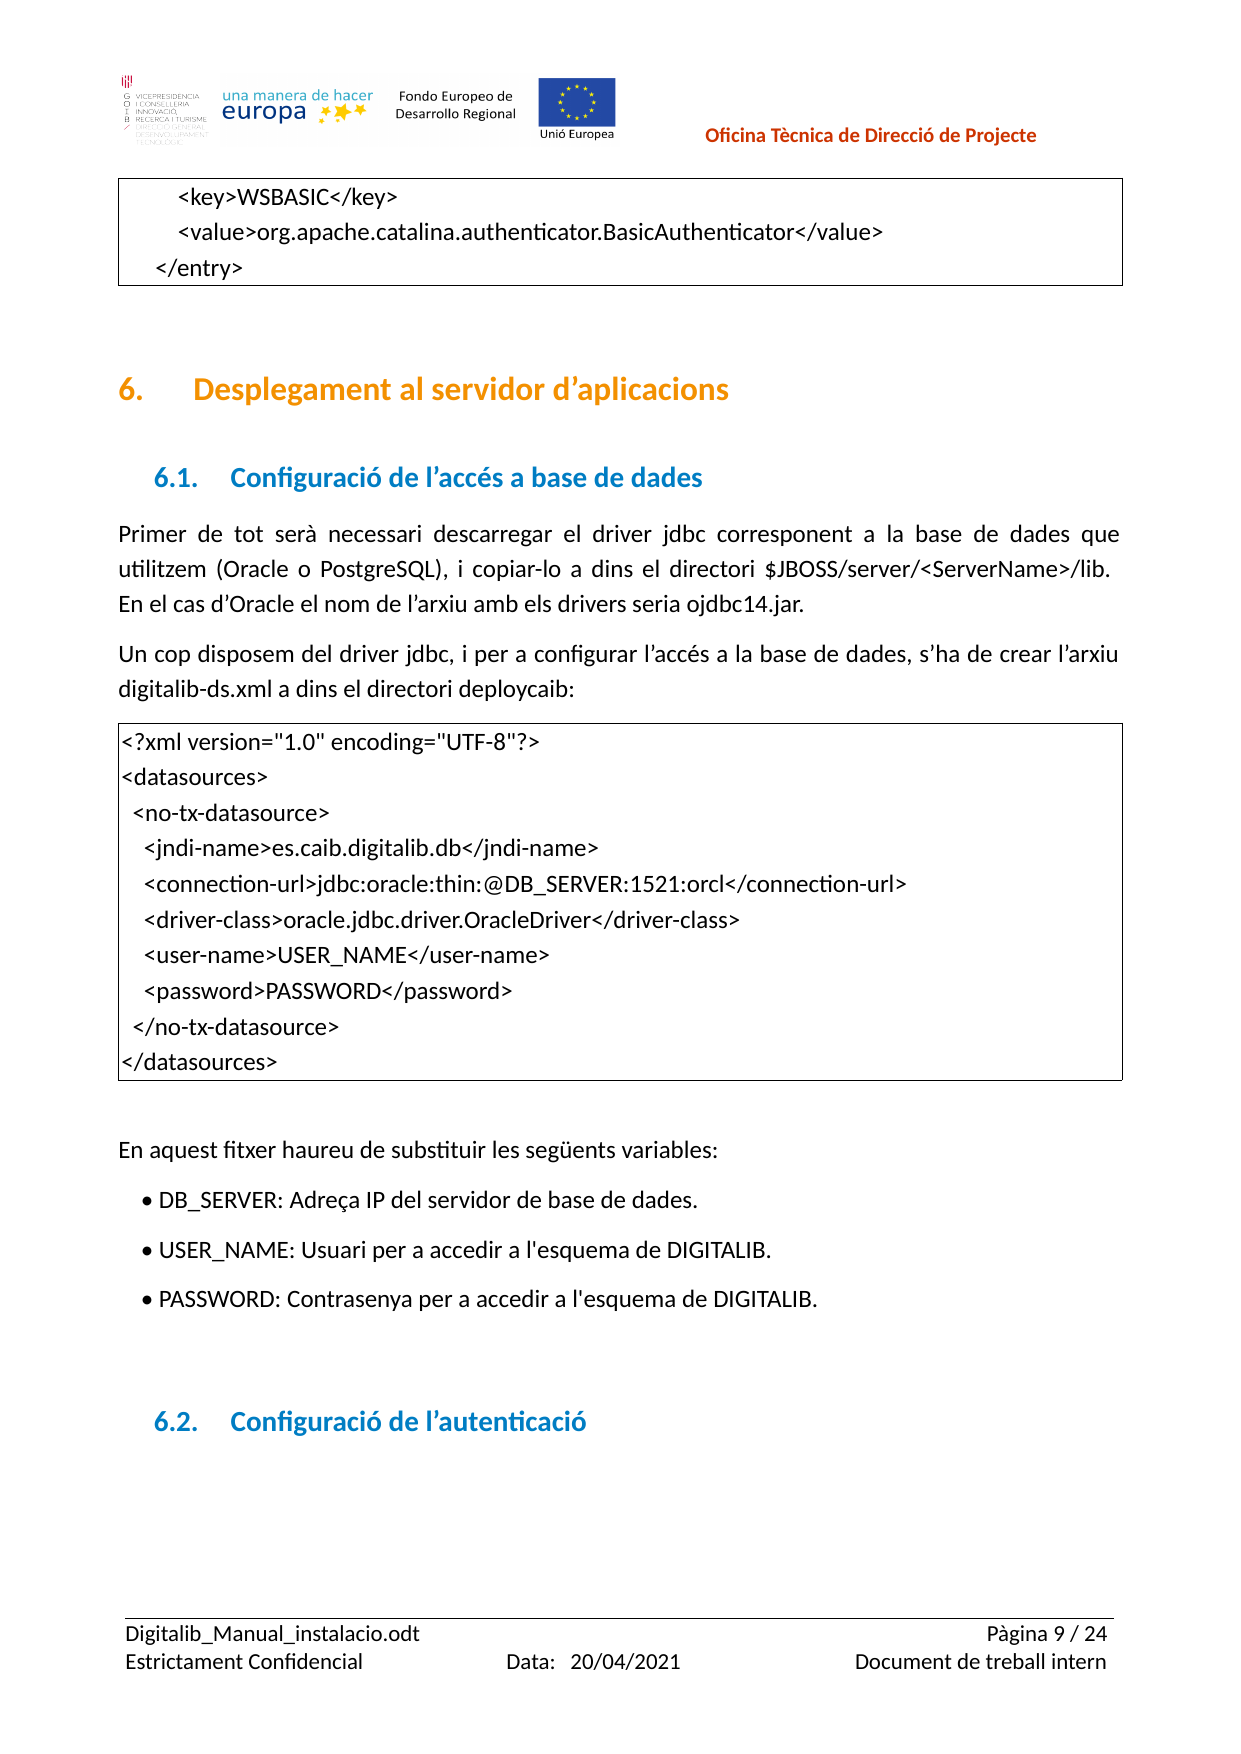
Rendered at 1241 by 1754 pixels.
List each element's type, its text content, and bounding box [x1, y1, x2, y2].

text </entry> [119, 249, 1122, 285]
picture [118, 73, 213, 147]
subtitle Configuració de l’accés a base de dades [153, 459, 1122, 495]
text <no-tx-datasource> [119, 794, 1122, 827]
text • PASSWORD: Contrasenya per a accedir a l'esquema de DIGITALIB. [118, 1283, 1122, 1314]
text • DB_SERVER: Adreça IP del servidor de base de dades. [118, 1184, 1122, 1215]
text Un cop disposem del driver jdbc, i per a configurar l’accés a la base de dades, s’ha de crear l’arxiu digitalib-ds.xml a dins el directori deploycaib: [118, 638, 1122, 704]
text <driver-class>oracle.jdbc.driver.OracleDriver</driver-class> [119, 901, 1122, 934]
text • USER_NAME: Usuari per a accedir a l'esquema de DIGITALIB. [118, 1234, 1122, 1264]
text Primer de tot serà necessari descarregar el driver jdbc corresponent a la base de dades que utilitzem (Oracle o PostgreSQL), i copiar-lo a dins el directori $JBOSS/server/<ServerName>/lib. En el cas d’Oracle el nom de l’arxiu amb els drivers seria ojdbc14.jar. [118, 518, 1122, 619]
text </no-tx-datasource> [119, 1008, 1122, 1041]
text <password>PASSWORD</password> [119, 972, 1122, 1006]
text </datasources> [119, 1043, 1122, 1080]
subtitle Desplegament al servidor d’aplicacions [118, 368, 1122, 409]
text <?xml version="1.0" encoding="UTF-8"?> [119, 724, 1122, 756]
text En aquest fitxer haureu de substituir les següents variables: [118, 1134, 1122, 1165]
text <datasources> [119, 758, 1122, 792]
text <connection-url>jdbc:oracle:thin:@DB_SERVER:1521:orcl</connection-url> [119, 865, 1122, 899]
subtitle Configuració de l’autenticació [153, 1403, 1122, 1439]
text <user-name>USER_NAME</user-name> [119, 936, 1122, 970]
text <jndi-name>es.caib.digitalib.db</jndi-name> [119, 829, 1122, 863]
text <key>WSBASIC</key> [119, 179, 1122, 211]
text <value>org.apache.catalina.authenticator.BasicAuthenticator</value> [119, 213, 1122, 247]
picture [219, 73, 621, 147]
